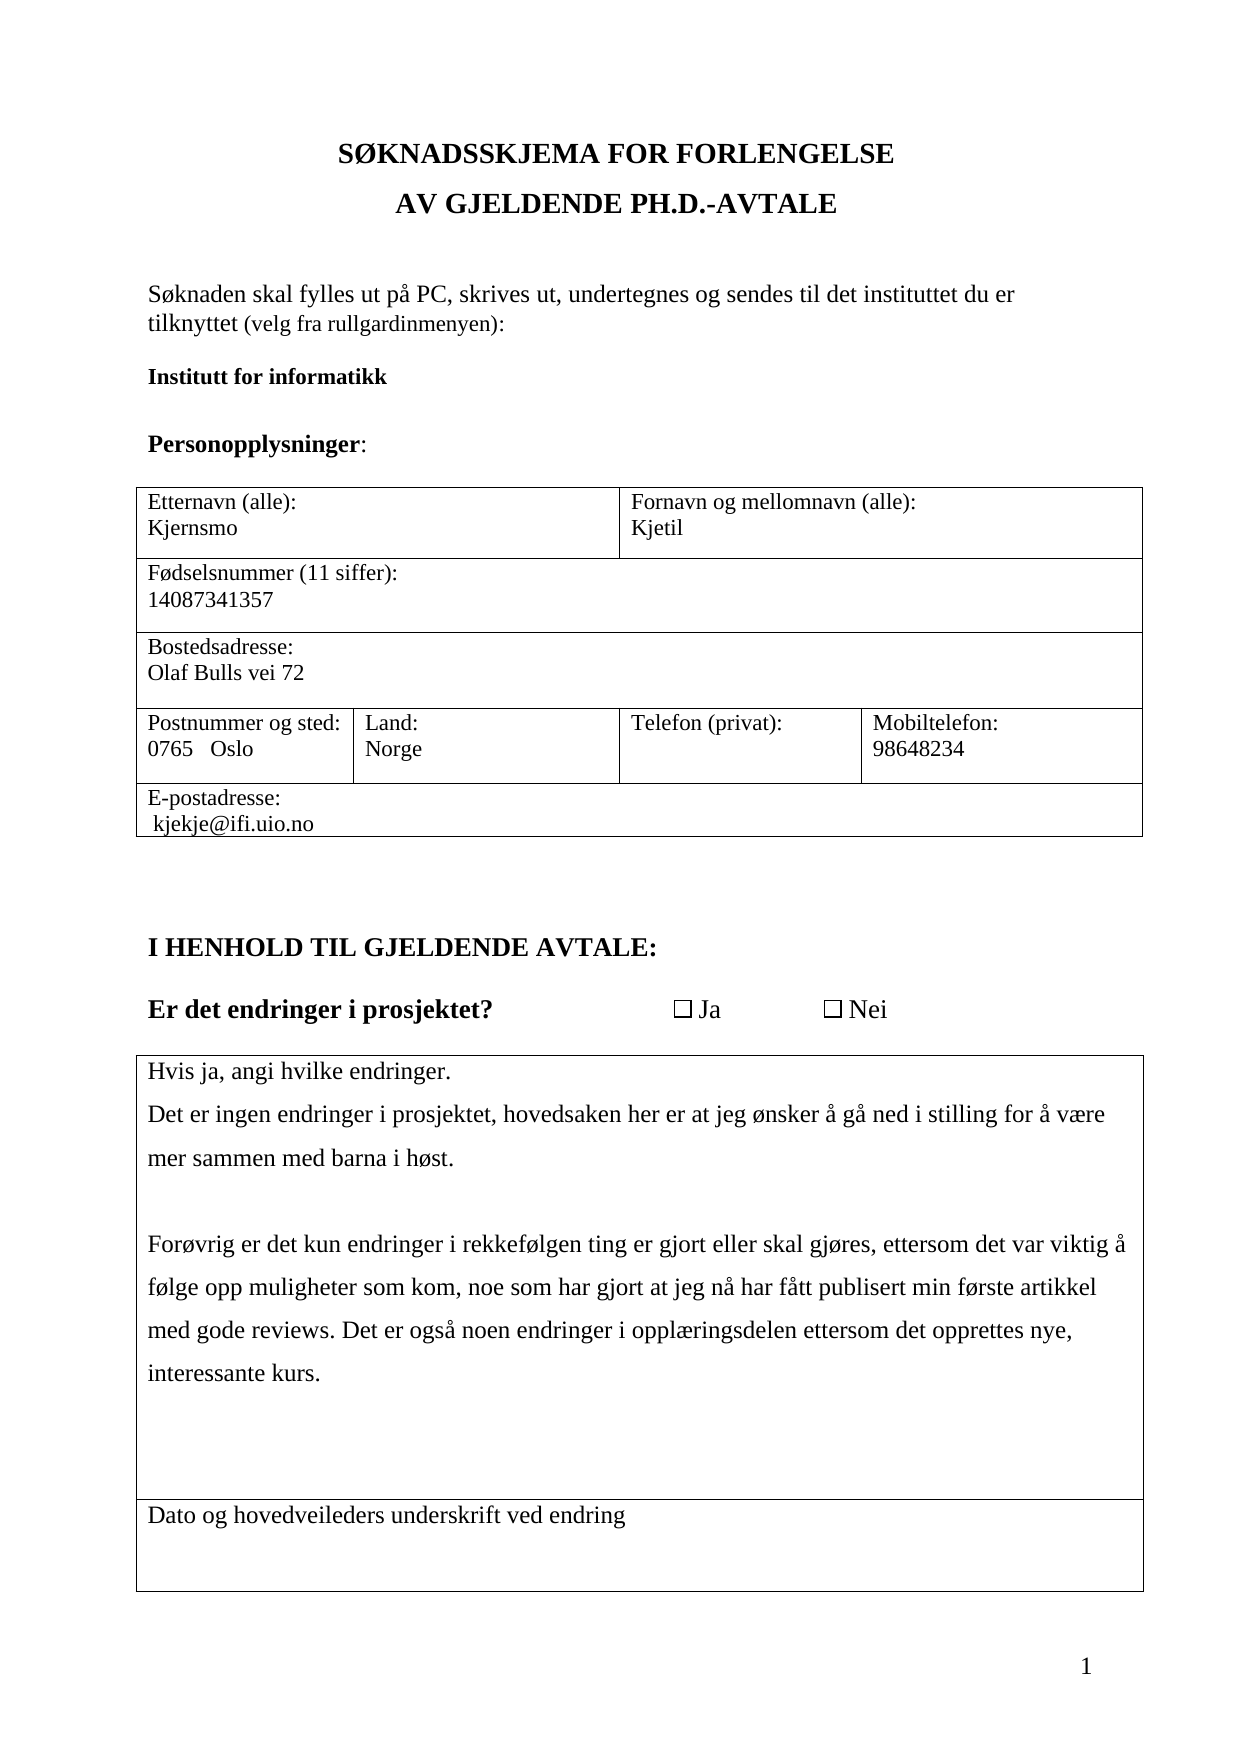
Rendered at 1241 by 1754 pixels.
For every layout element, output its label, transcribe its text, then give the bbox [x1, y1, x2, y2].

text Søknaden skal fylles ut på PC, skrives ut, undertegnes og sendes til det instituttet du er tilknyttet (velg fra rullgardinmenyen): [148, 279, 1092, 337]
table_header Hvis ja, angi hvilke endringer. Det er ingen endringer i prosjektet, hovedsaken her er at jeg ønsker å gå ned i stilling for å være mer sammen med barna i høst. Forøvrig er det kun endringer i rekkefølgen ting er gjort eller skal gjøres, ettersom det var viktig å følge opp muligheter som kom, noe som har gjort at jeg nå har fått publisert min første artikkel med gode reviews. Det er også noen endringer i opplæringsdelen ettersom det opprettes nye, interessante kurs. [137, 1056, 1143, 1499]
text AV GJELDENDE PH.D.-AVTALE [148, 186, 1092, 220]
table_cell Fødselsnummer (11 siffer): 14087341357 [137, 559, 1142, 632]
table_cell Telefon (privat): [620, 709, 861, 782]
text SØKNADSSKJEMA FOR FORLENGELSE [148, 136, 1092, 169]
text Personopplysninger: [148, 429, 1092, 458]
table_cell Mobiltelefon: 98648234 [862, 709, 1142, 782]
table_cell Land: Norge [354, 709, 619, 782]
table_header Etternavn (alle): Kjernsmo [137, 488, 619, 558]
text I HENHOLD TIL GJELDENDE AVTALE: [148, 931, 1092, 962]
table_cell Dato og hovedveileders underskrift ved endring [137, 1500, 1143, 1591]
text Er det endringer i prosjektet? Ja Nei [148, 993, 1092, 1024]
table_cell E-postadresse: kjekje@ifi.uio.no [137, 784, 1142, 836]
table_cell Bostedsadresse: Olaf Bulls vei 72 [137, 633, 1142, 708]
table_header Fornavn og mellomnavn (alle): Kjetil [620, 488, 1142, 558]
text Institutt for informatikk [148, 363, 1092, 390]
table_cell Postnummer og sted: 0765 Oslo [137, 709, 353, 782]
